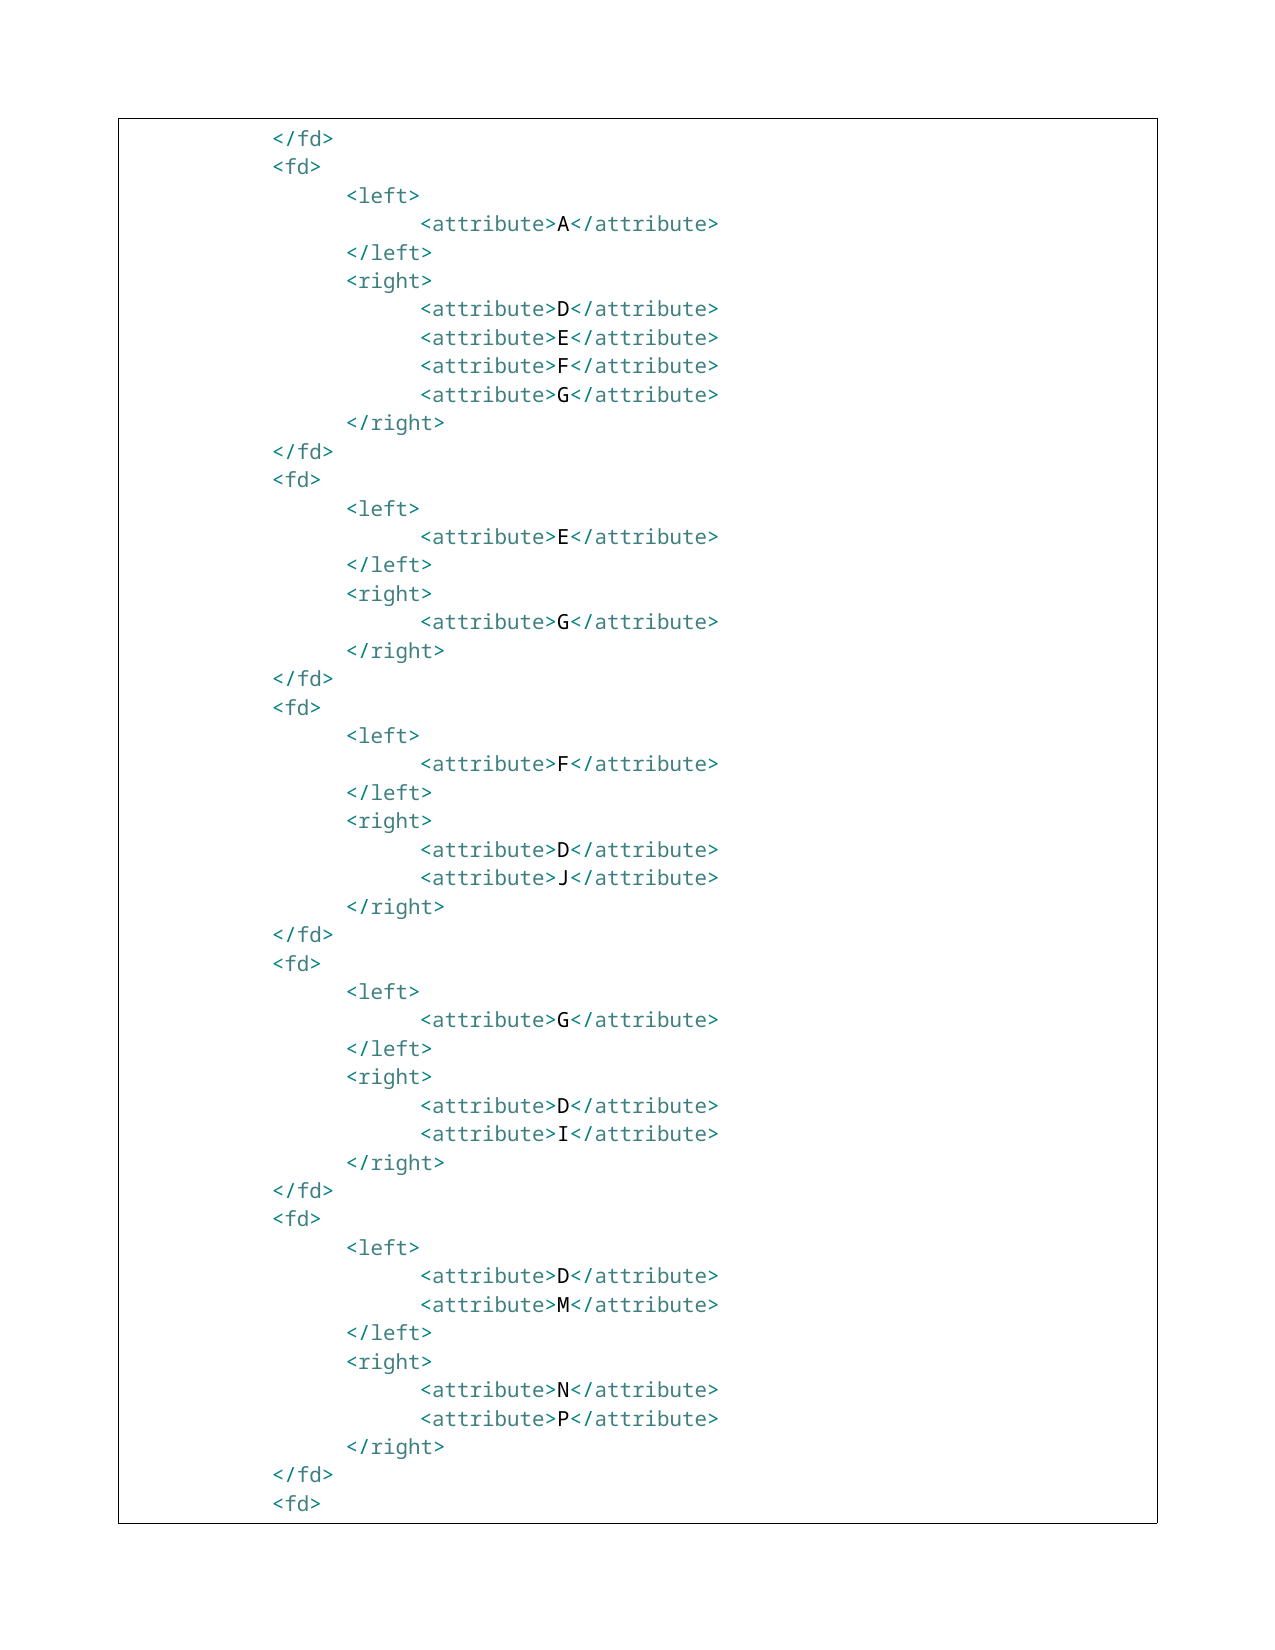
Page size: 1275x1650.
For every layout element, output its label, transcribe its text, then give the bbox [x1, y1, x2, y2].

table_header </fd> <fd> <left> <attribute>A</attribute> </left> <right> <attribute>D</attribute> <attribute>E</attribute> <attribute>F</attribute> <attribute>G</attribute> </right> </fd> <fd> <left> <attribute>E</attribute> </left> <right> <attribute>G</attribute> </right> </fd> <fd> <left> <attribute>F</attribute> </left> <right> <attribute>D</attribute> <attribute>J</attribute> </right> </fd> <fd> <left> <attribute>G</attribute> </left> <right> <attribute>D</attribute> <attribute>I</attribute> </right> </fd> <fd> <left> <attribute>D</attribute> <attribute>M</attribute> </left> <right> <attribute>N</attribute> <attribute>P</attribute> </right> </fd> <fd> [119, 119, 1157, 1523]
